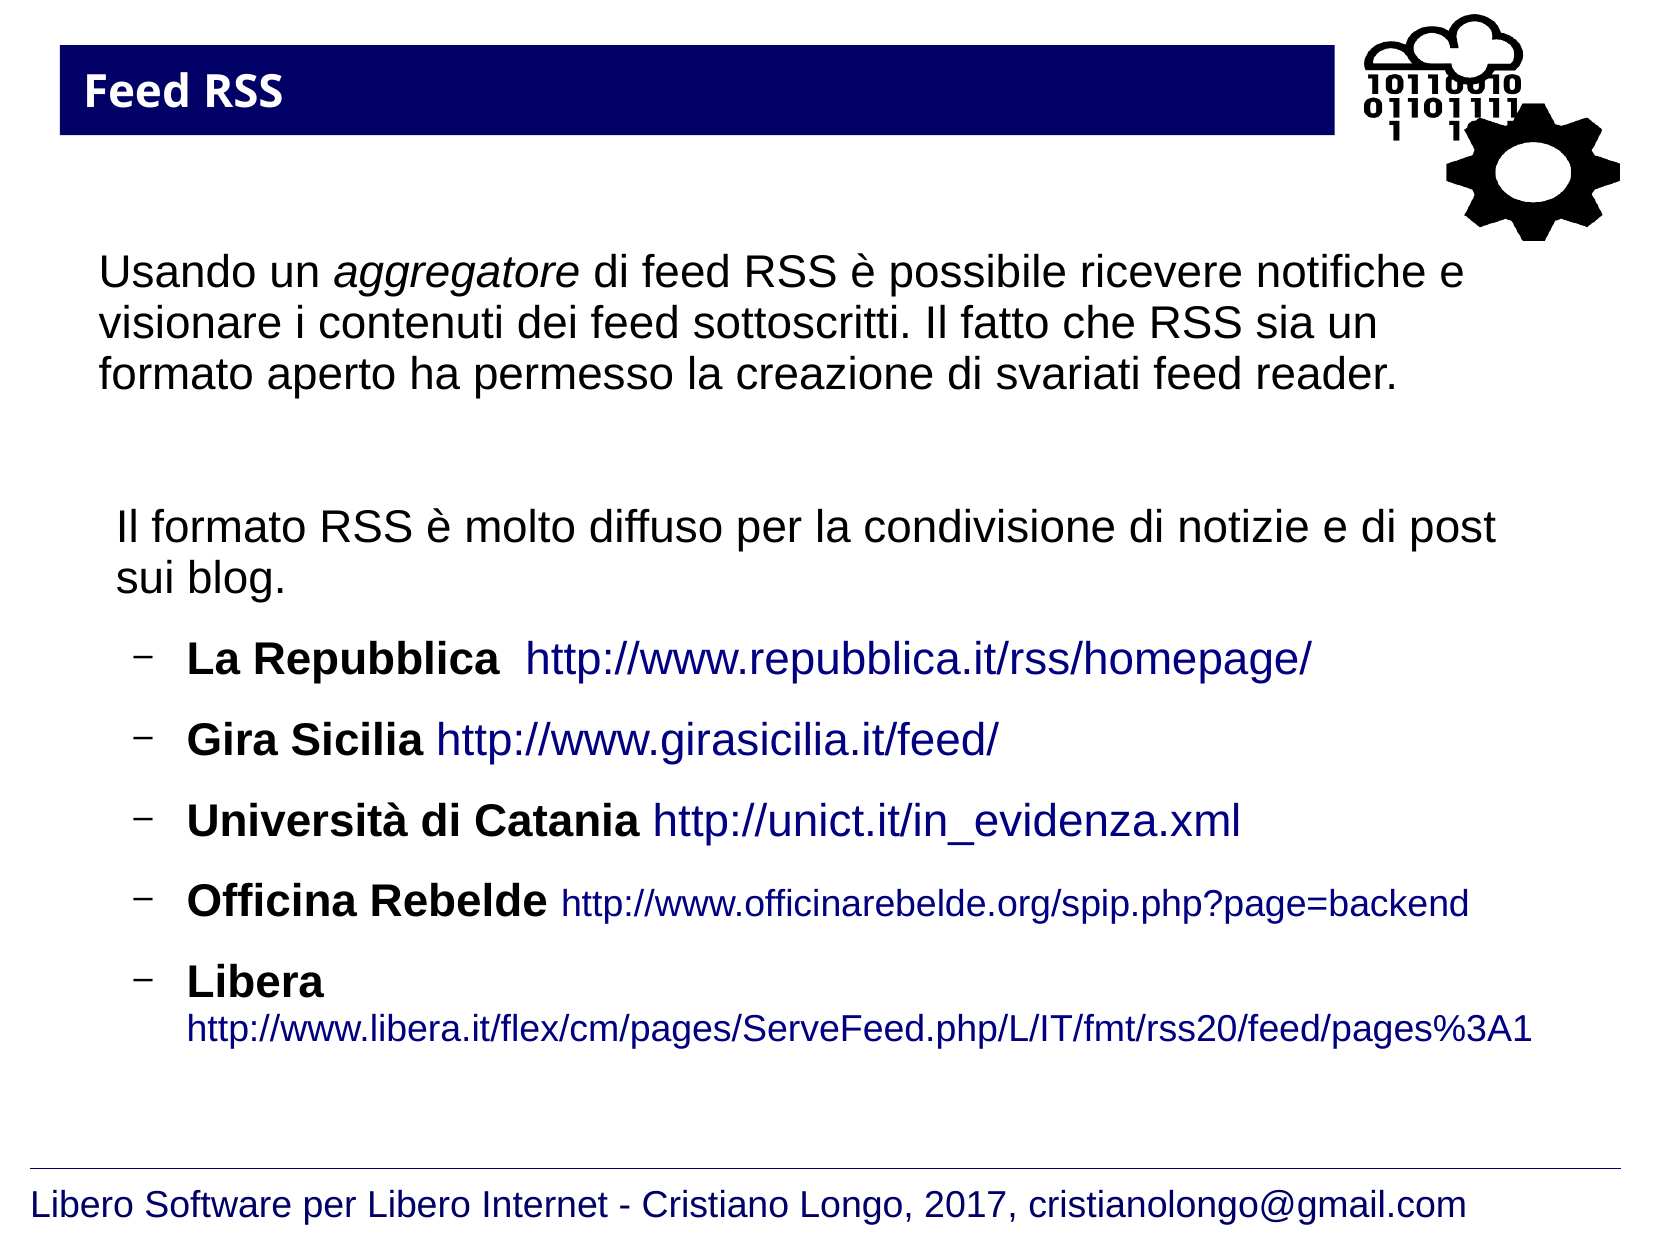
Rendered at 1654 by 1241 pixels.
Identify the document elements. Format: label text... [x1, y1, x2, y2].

text_box Libero Software per Libero Internet - Cristiano Longo, 2017, cristianolongo@gmail.com [15, 1168, 1653, 1241]
list Feed RSS [59, 45, 1335, 136]
text_box Usando un aggregatore di feed RSS è possibile ricevere notifiche e visionare i contenuti dei feed sottoscritti. Il fatto che RSS sia un formato aperto ha permesso la creazione di svariati feed reader. [27, 245, 1528, 481]
picture [1364, 14, 1620, 241]
text_box Il formato RSS è molto diffuso per la condivisione di notizie e di post sui blog. La Repubblica http://www.repubblica.it/rss/homepage/ Gira Sicilia http://www.girasicilia.it/feed/ Università di Catania http://unict.it/in_evidenza.xml Officina Rebelde http://www.officinarebelde.org/spip.php?page=backend Libera http://www.libera.it/flex/cm/pages/ServeFeed.php/L/IT/fmt/rss20/feed/pages%3A1 [45, 500, 1545, 1111]
